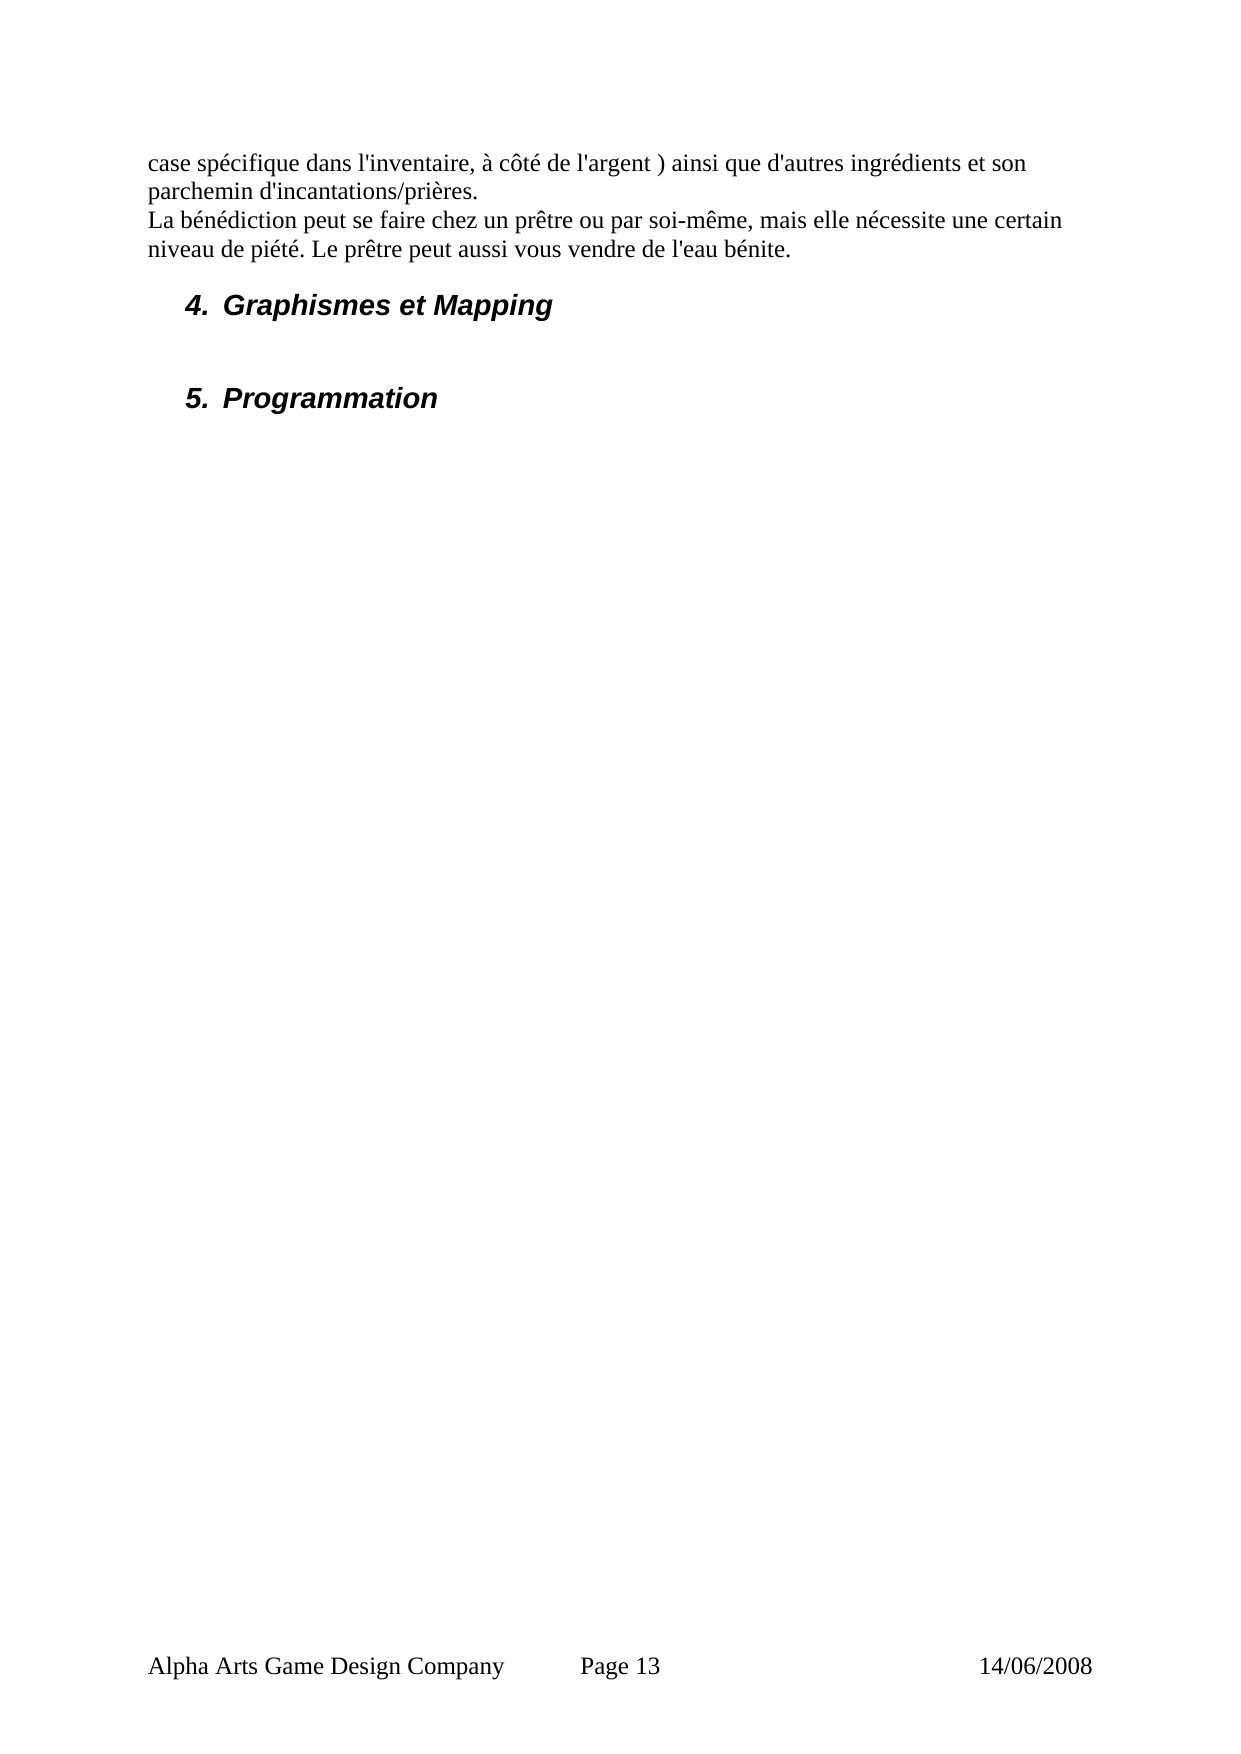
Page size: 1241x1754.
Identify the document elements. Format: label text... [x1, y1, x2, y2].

text case spécifique dans l'inventaire, à côté de l'argent ) ainsi que d'autres ingrédients et son parchemin d'incantations/prières. [148, 148, 1092, 205]
subtitle Graphismes et Mapping [185, 288, 1092, 321]
text La bénédiction peut se faire chez un prêtre ou par soi-même, mais elle nécessite une certain niveau de piété. Le prêtre peut aussi vous vendre de l'eau bénite. [148, 205, 1092, 263]
subtitle Programmation [185, 381, 1092, 415]
